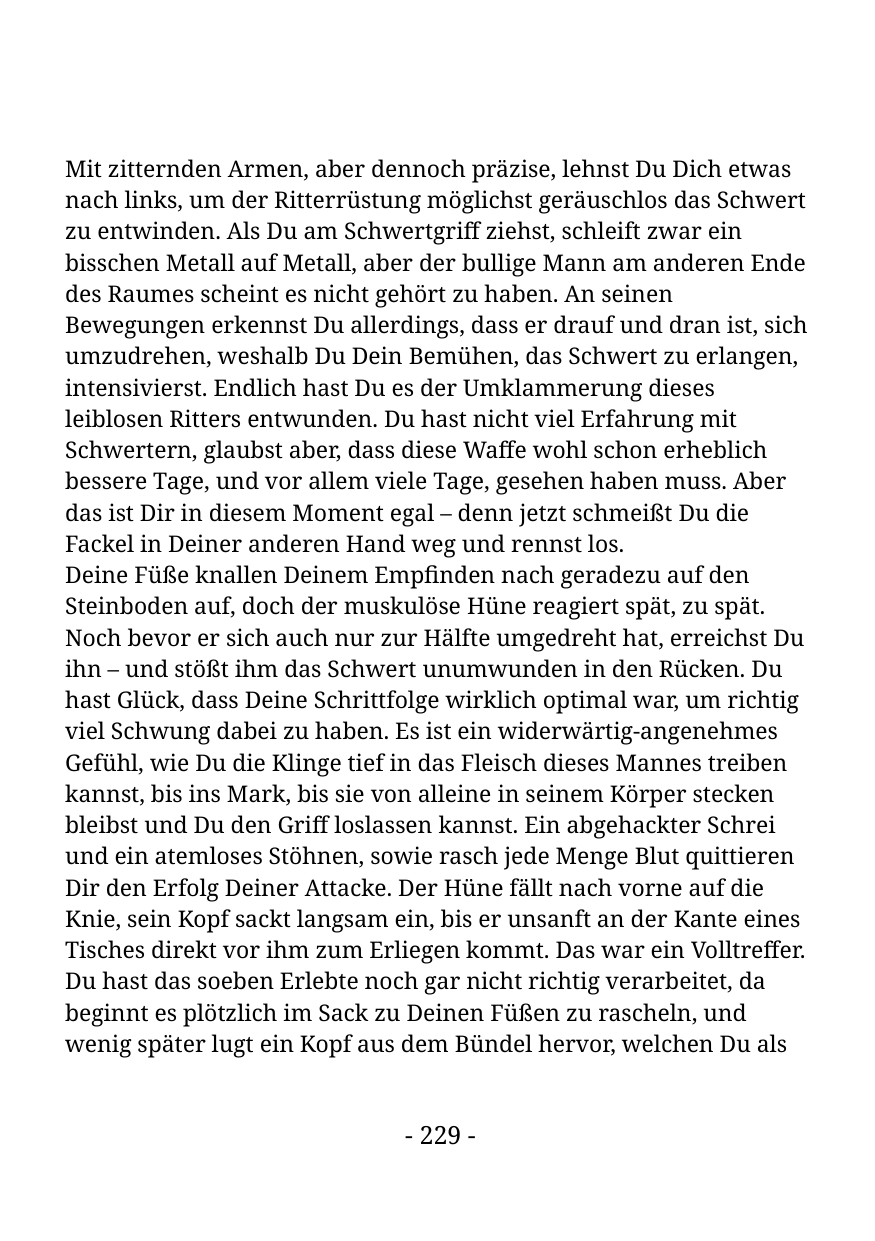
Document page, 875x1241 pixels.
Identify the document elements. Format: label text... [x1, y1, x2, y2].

text Du hast das soeben Erlebte noch gar nicht richtig verarbeitet, da beginnt es plötzlich im Sack zu Deinen Füßen zu rascheln, und wenig später lugt ein Kopf aus dem Bündel hervor, welchen Du als [65, 965, 809, 1059]
text Mit zitternden Armen, aber dennoch präzise, lehnst Du Dich etwas nach links, um der Ritterrüstung möglichst geräuschlos das Schwert zu entwinden. Als Du am Schwertgriff ziehst, schleift zwar ein bisschen Metall auf Metall, aber der bullige Mann am anderen Ende des Raumes scheint es nicht gehört zu haben. An seinen Bewegungen erkennst Du allerdings, dass er drauf und dran ist, sich umzudrehen, weshalb Du Dein Bemühen, das Schwert zu erlangen, intensivierst. Endlich hast Du es der Umklammerung dieses leiblosen Ritters entwunden. Du hast nicht viel Erfahrung mit Schwertern, glaubst aber, dass diese Waffe wohl schon erheblich bessere Tage, und vor allem viele Tage, gesehen haben muss. Aber das ist Dir in diesem Moment egal – denn jetzt schmeißt Du die Fackel in Deiner anderen Hand weg und rennst los. [65, 153, 809, 559]
text Deine Füße knallen Deinem Empfinden nach geradezu auf den Steinboden auf, doch der muskulöse Hüne reagiert spät, zu spät. Noch bevor er sich auch nur zur Hälfte umgedreht hat, erreichst Du ihn – und stößt ihm das Schwert unumwunden in den Rücken. Du hast Glück, dass Deine Schrittfolge wirklich optimal war, um richtig viel Schwung dabei zu haben. Es ist ein widerwärtig-angenehmes Gefühl, wie Du die Klinge tief in das Fleisch dieses Mannes treiben kannst, bis ins Mark, bis sie von alleine in seinem Körper stecken bleibst und Du den Griff loslassen kannst. Ein abgehackter Schrei und ein atemloses Stöhnen, sowie rasch jede Menge Blut quittieren Dir den Erfolg Deiner Attacke. Der Hüne fällt nach vorne auf die Knie, sein Kopf sackt langsam ein, bis er unsanft an der Kante eines Tisches direkt vor ihm zum Erliegen kommt. Das war ein Volltreffer. [65, 559, 809, 965]
